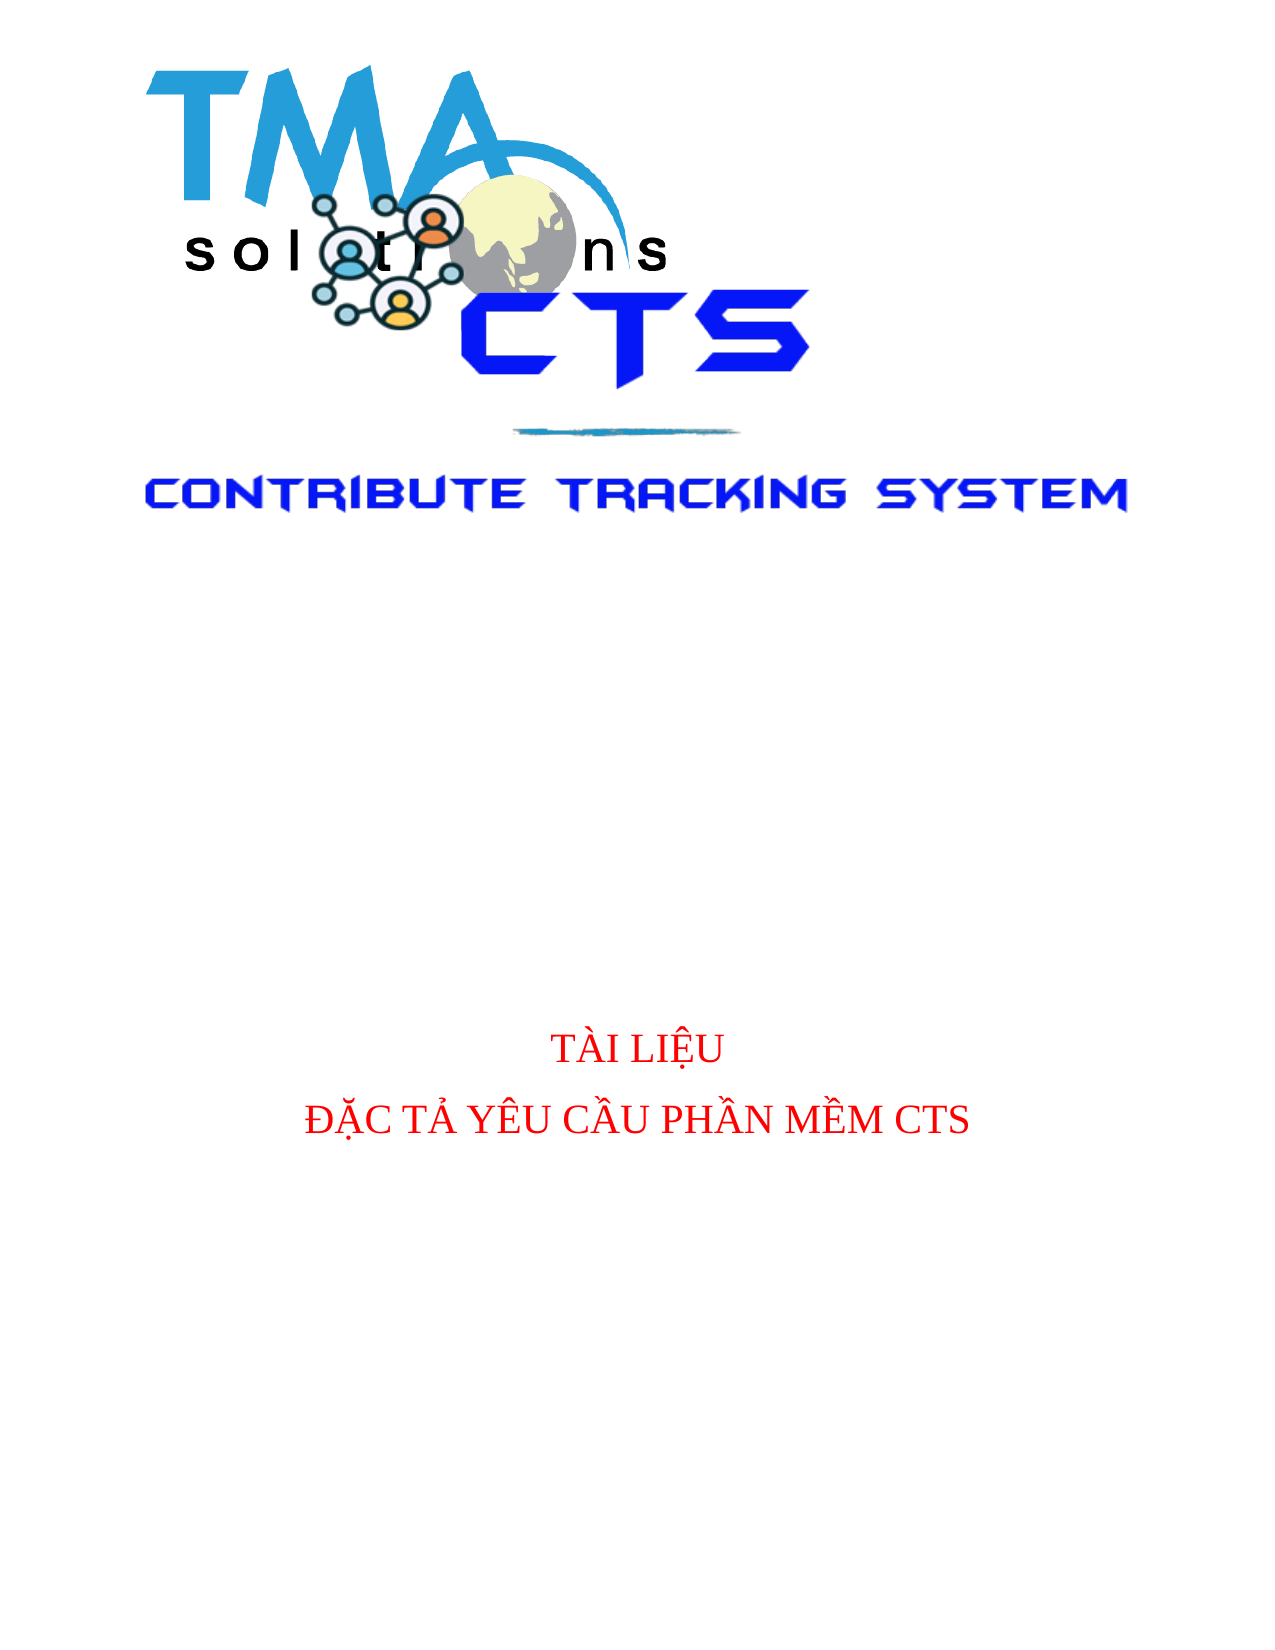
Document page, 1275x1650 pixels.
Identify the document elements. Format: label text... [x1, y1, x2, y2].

text ĐẶC TẢ YÊU CẦU PHẦN MỀM CTS [118, 1095, 1157, 1143]
text TÀI LIỆU [118, 1023, 1157, 1071]
